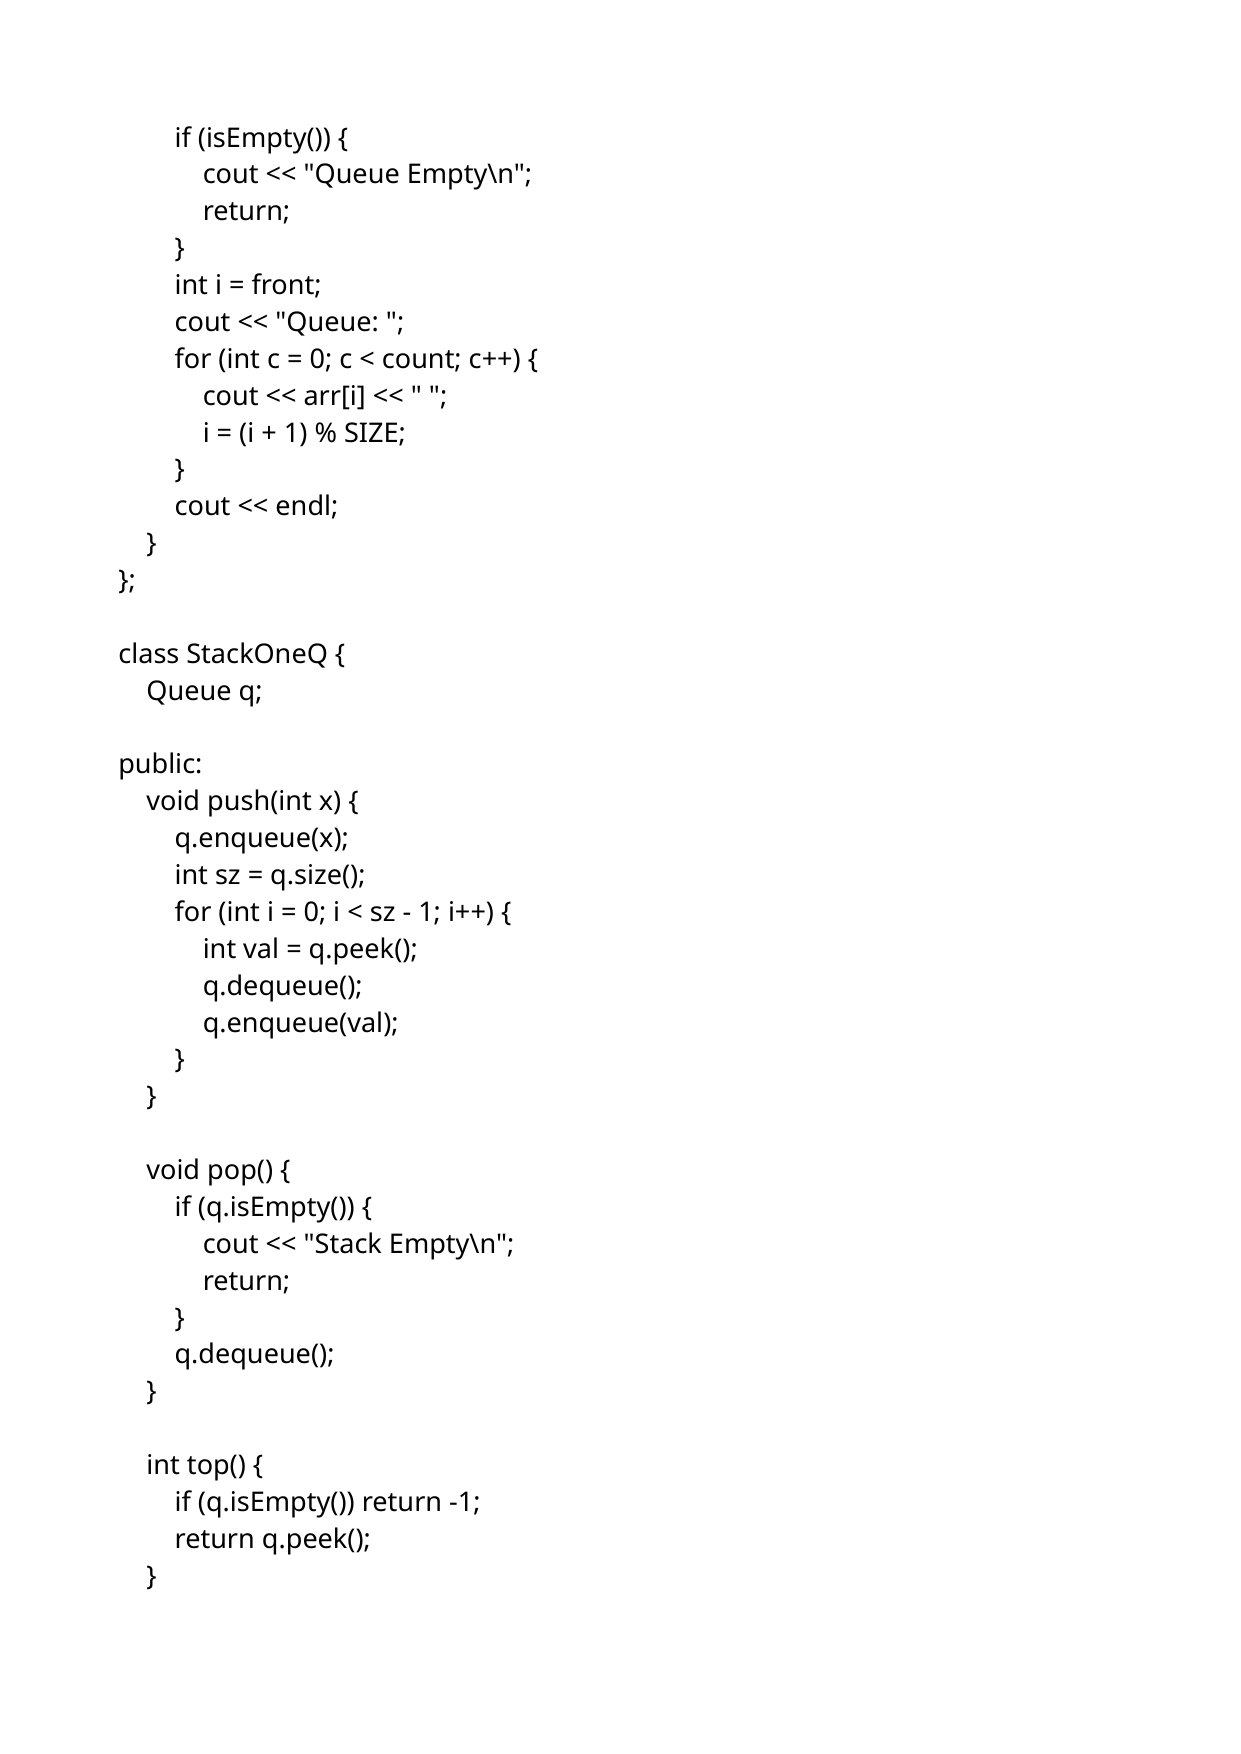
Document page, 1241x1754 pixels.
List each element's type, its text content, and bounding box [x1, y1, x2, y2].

text } [118, 450, 1122, 487]
text void push(int x) { [118, 782, 1122, 819]
text q.dequeue(); [118, 1335, 1122, 1372]
text int top() { [118, 1446, 1122, 1482]
text cout << "Queue Empty\n"; [118, 155, 1122, 192]
text void pop() { [118, 1151, 1122, 1187]
text Queue q; [118, 671, 1122, 708]
text cout << endl; [118, 487, 1122, 524]
text return q.peek(); [118, 1519, 1122, 1556]
text int i = front; [118, 266, 1122, 302]
text q.dequeue(); [118, 966, 1122, 1003]
text } [118, 524, 1122, 561]
text } [118, 1298, 1122, 1335]
text public: [118, 745, 1122, 782]
text for (int i = 0; i < sz - 1; i++) { [118, 892, 1122, 929]
text } [118, 229, 1122, 266]
text if (isEmpty()) { [118, 118, 1122, 155]
text return; [118, 1261, 1122, 1298]
text } [118, 1372, 1122, 1409]
text } [118, 1040, 1122, 1077]
text q.enqueue(val); [118, 1003, 1122, 1040]
text if (q.isEmpty()) return -1; [118, 1482, 1122, 1519]
text cout << "Queue: "; [118, 302, 1122, 339]
text cout << "Stack Empty\n"; [118, 1224, 1122, 1261]
text return; [118, 192, 1122, 229]
text if (q.isEmpty()) { [118, 1187, 1122, 1224]
text q.enqueue(x); [118, 819, 1122, 856]
text }; [118, 561, 1122, 597]
text int val = q.peek(); [118, 929, 1122, 966]
text for (int c = 0; c < count; c++) { [118, 339, 1122, 376]
text } [118, 1077, 1122, 1114]
text cout << arr[i] << " "; [118, 376, 1122, 413]
text class StackOneQ { [118, 634, 1122, 671]
text } [118, 1556, 1122, 1593]
text int sz = q.size(); [118, 856, 1122, 892]
text i = (i + 1) % SIZE; [118, 413, 1122, 450]
